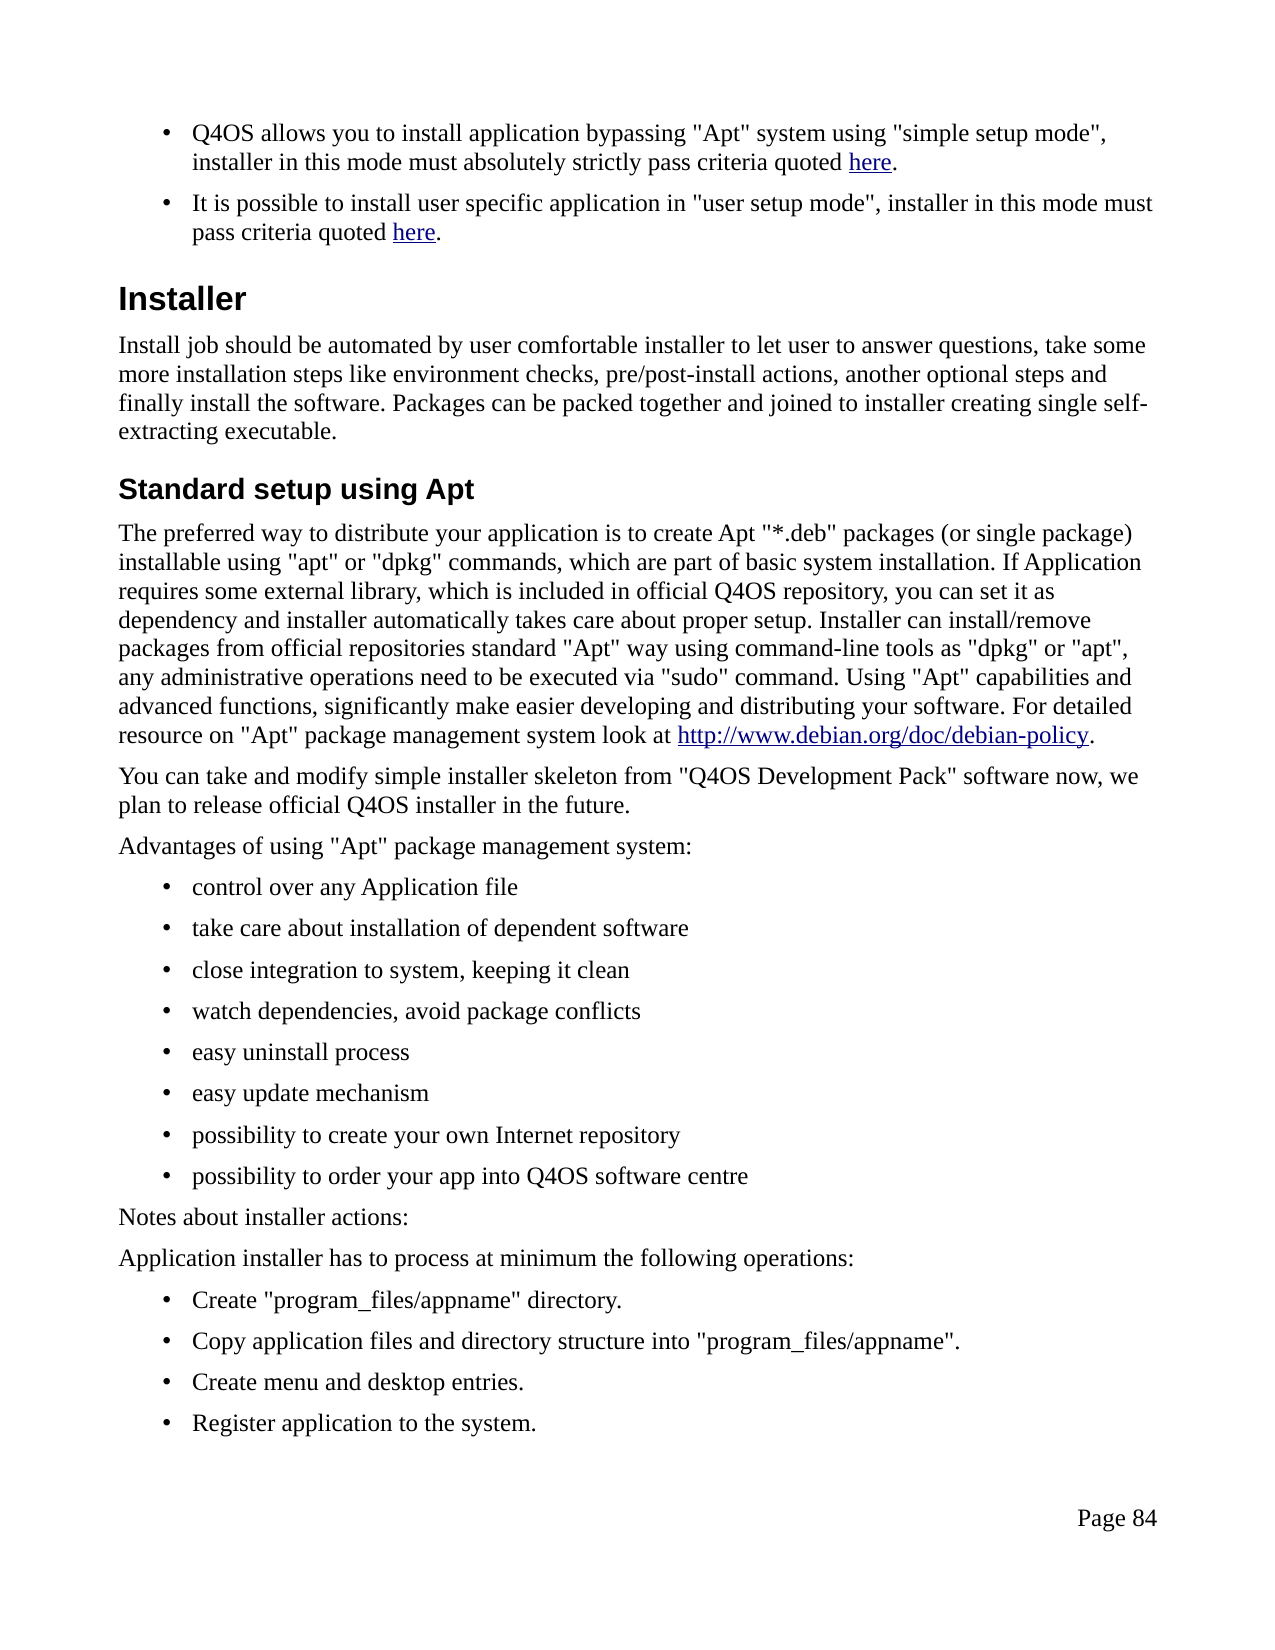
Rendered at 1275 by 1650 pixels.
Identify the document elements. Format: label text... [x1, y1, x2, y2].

list Copy application files and directory structure into "program_files/appname". [162, 1326, 1157, 1355]
list watch dependencies, avoid package conflicts [162, 996, 1157, 1025]
text Advantages of using "Apt" package management system: [118, 831, 1157, 860]
list It is possible to install user specific application in "user setup mode", installer in this mode must pass criteria quoted here. [162, 188, 1157, 246]
list Register application to the system. [162, 1408, 1157, 1437]
text Notes about installer actions: [118, 1202, 1157, 1231]
list Create menu and desktop entries. [162, 1367, 1157, 1396]
list take care about installation of dependent software [162, 913, 1157, 942]
subtitle Standard setup using Apt [118, 472, 1157, 506]
list close integration to system, keeping it clean [162, 955, 1157, 983]
list Q4OS allows you to install application bypassing "Apt" system using "simple setup mode", installer in this mode must absolutely strictly pass criteria quoted here. [162, 118, 1157, 176]
list possibility to create your own Internet repository [162, 1120, 1157, 1148]
list easy update mechanism [162, 1078, 1157, 1107]
text You can take and modify simple installer skeleton from "Q4OS Development Pack" software now, we plan to release official Q4OS installer in the future. [118, 761, 1157, 818]
list easy uninstall process [162, 1037, 1157, 1066]
text Install job should be automated by user comfortable installer to let user to answer questions, take some more installation steps like environment checks, pre/post-install actions, another optional steps and finally install the software. Packages can be packed together and joined to installer creating single self-extracting executable. [118, 330, 1157, 445]
text Application installer has to process at minimum the following operations: [118, 1243, 1157, 1272]
subtitle Installer [118, 279, 1157, 318]
text The preferred way to distribute your application is to create Apt "*.deb" packages (or single package) installable using "apt" or "dpkg" commands, which are part of basic system installation. If Application requires some external library, which is included in official Q4OS repository, you can set it as dependency and installer automatically takes care about proper setup. Installer can install/remove packages from official repositories standard "Apt" way using command-line tools as "dpkg" or "apt", any administrative operations need to be executed via "sudo" command. Using "Apt" capabilities and advanced functions, significantly make easier developing and distributing your software. For detailed resource on "Apt" package management system look at http://www.debian.org/doc/debian-policy. [118, 518, 1157, 748]
list Create "program_files/appname" directory. [162, 1285, 1157, 1313]
list possibility to order your app into Q4OS software centre [162, 1161, 1157, 1190]
list control over any Application file [162, 872, 1157, 901]
